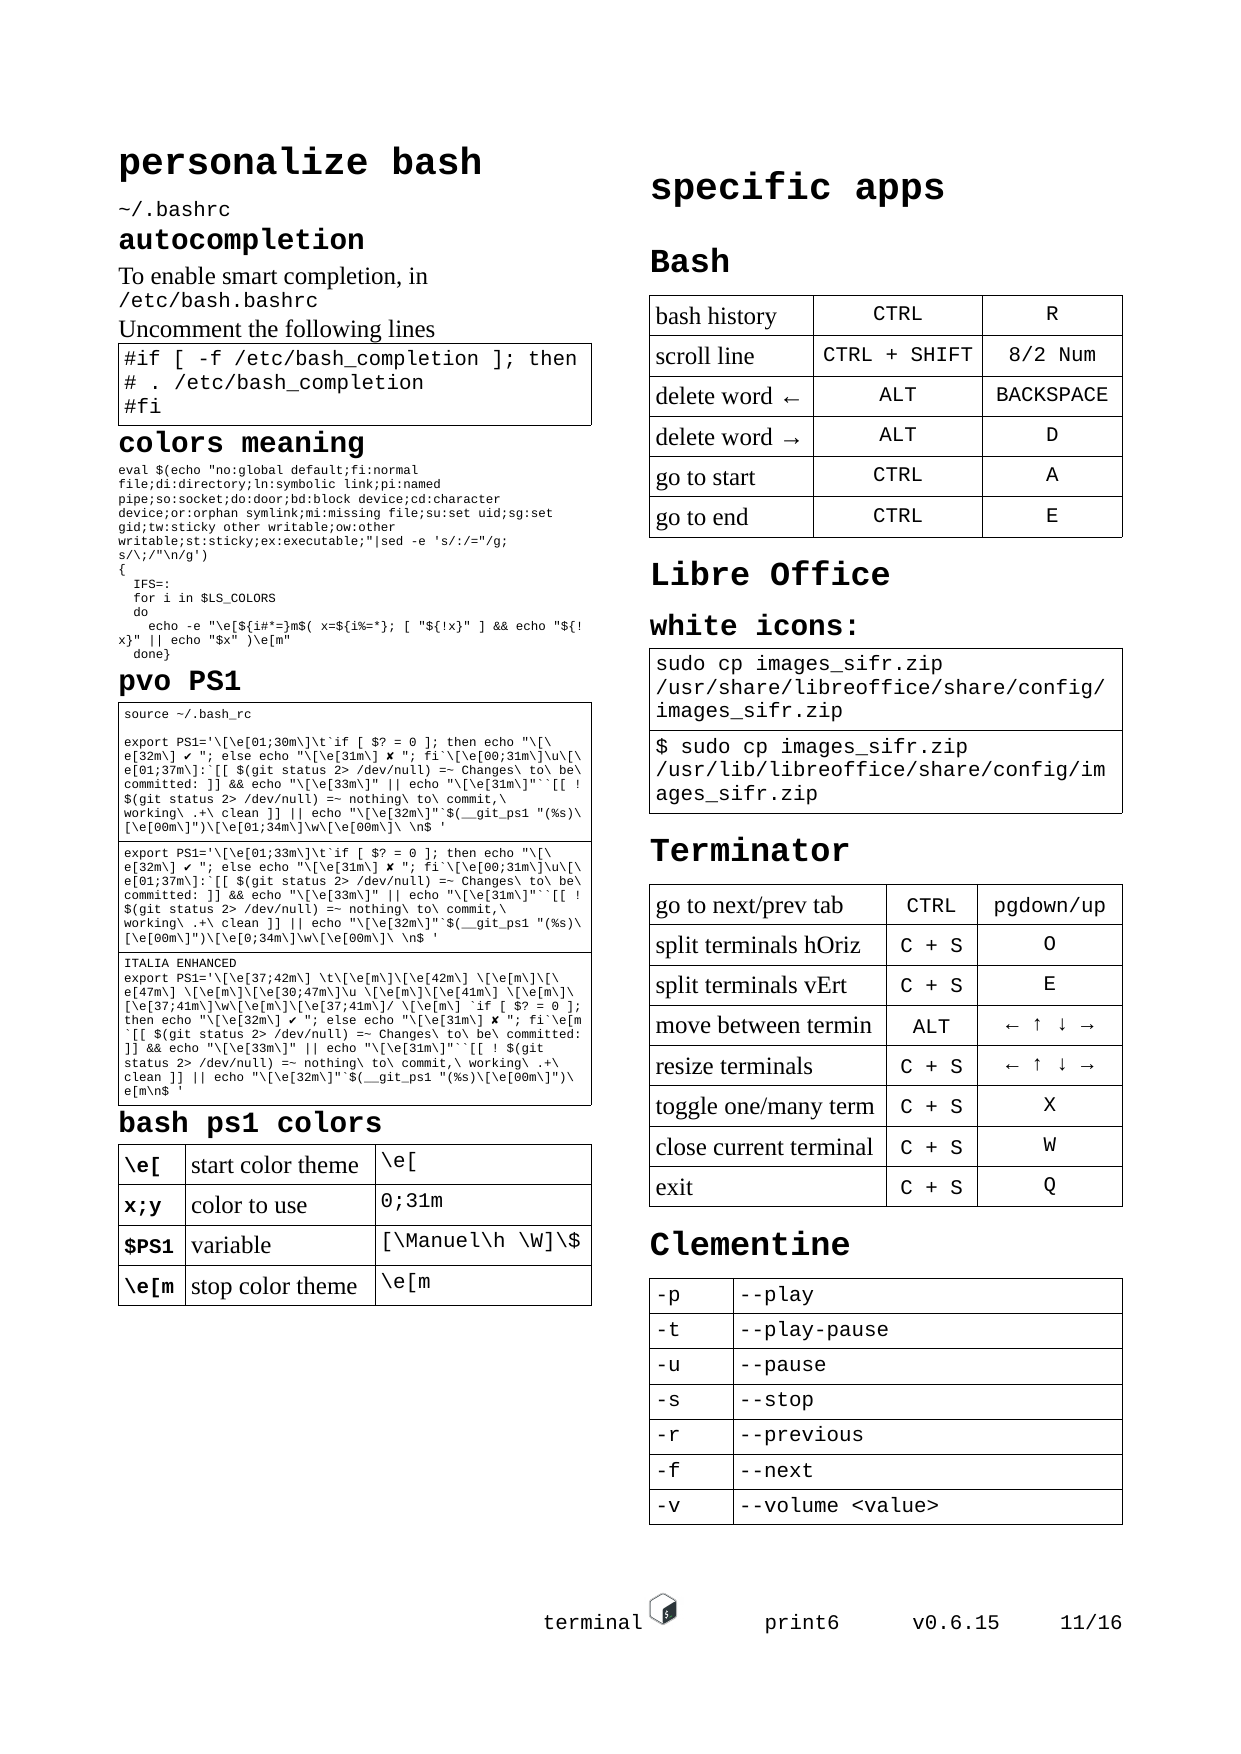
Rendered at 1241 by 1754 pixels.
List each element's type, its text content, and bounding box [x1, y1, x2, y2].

table_cell split terminals hOriz [650, 925, 886, 964]
table_cell C + S [887, 925, 977, 964]
table_cell X [978, 1086, 1122, 1126]
table_cell CTRL [814, 497, 982, 537]
text ~/.bashrc [118, 198, 591, 222]
table_cell E [983, 497, 1122, 537]
text Uncomment the following lines [118, 314, 591, 342]
table_header #if [ -f /etc/bash_completion ]; then # . /etc/bash_completion #fi [119, 344, 591, 425]
table_cell CTRL [814, 457, 982, 496]
subtitle pvo PS1 [118, 666, 591, 699]
table_cell --previous [734, 1420, 1122, 1454]
table_cell --stop [734, 1385, 1122, 1419]
subtitle Bash [649, 244, 1122, 282]
table_header bash history [650, 296, 813, 335]
table_cell color to use [186, 1185, 375, 1225]
table_cell ← ↑ ↓ → [978, 1046, 1122, 1085]
table_cell C + S [887, 966, 977, 1005]
table_cell delete word ← [650, 377, 813, 416]
table_cell variable [186, 1226, 375, 1265]
table_cell exit [650, 1167, 886, 1206]
subtitle Clementine [649, 1227, 1122, 1265]
table_cell toggle one/many term [650, 1086, 886, 1126]
table_cell split terminals vErt [650, 966, 886, 1005]
table_cell 0;31m [376, 1185, 591, 1225]
table_cell W [978, 1127, 1122, 1166]
table_cell --play-pause [734, 1314, 1122, 1348]
subtitle autocompletion [118, 225, 591, 258]
text IFS=: [118, 578, 591, 592]
table_cell x;y [119, 1185, 185, 1225]
table_cell 8/2 Num [983, 336, 1122, 376]
table_cell -t [650, 1314, 733, 1348]
subtitle personalize bash [118, 143, 591, 186]
table_cell E [978, 966, 1122, 1005]
picture [642, 1588, 684, 1630]
table_header pgdown/up [978, 885, 1122, 924]
table_cell delete word → [650, 417, 813, 456]
table_cell C + S [887, 1127, 977, 1166]
table_cell close current terminal [650, 1127, 886, 1166]
table_cell go to end [650, 497, 813, 537]
table_cell --pause [734, 1349, 1122, 1383]
table_cell ALT [887, 1006, 977, 1045]
table_cell -s [650, 1385, 733, 1419]
table_cell export PS1='\[\e[01;33m\]\t`if [ $? = 0 ]; then echo "\[\e[32m\] ✔ "; else echo "\[\e[31m\] ✘ "; fi`\[\e[00;31m\]\u\[\e[01;37m\]:`[[ $(git status 2> /dev/null) =~ Changes\ to\ be\ committed: ]] && echo "\[\e[33m\]" || echo "\[\e[31m\]"``[[ ! $(git status 2> /dev/null) =~ nothing\ to\ commit,\ working\ .+\ clean ]] || echo "\[\e[32m\]"`$(__git_ps1 "(%s)\[\e[00m\]")\[\e[0;34m\]\w\[\e[00m\]\ \n$ ' [119, 842, 591, 952]
text To enable smart completion, in [118, 261, 591, 290]
table_cell go to start [650, 457, 813, 496]
table_cell -r [650, 1420, 733, 1454]
table_cell ALT [814, 417, 982, 456]
table_cell -f [650, 1455, 733, 1489]
table_cell Q [978, 1167, 1122, 1206]
table_cell CTRL + SHIFT [814, 336, 982, 376]
table_header --play [734, 1279, 1122, 1313]
table_cell $ sudo cp images_sifr.zip /usr/lib/libreoffice/share/config/images_sifr.zip [650, 731, 1122, 812]
subtitle Terminator [649, 833, 1122, 871]
table_cell \e[m [119, 1266, 185, 1305]
table_cell -u [650, 1349, 733, 1383]
table_cell ALT [814, 377, 982, 416]
table_header -p [650, 1279, 733, 1313]
table_cell [\Manuel\h \W]\$ [376, 1226, 591, 1265]
table_header start color theme [186, 1145, 375, 1184]
table_cell --next [734, 1455, 1122, 1489]
table_cell C + S [887, 1086, 977, 1126]
subtitle colors meaning [118, 428, 591, 461]
table_header R [983, 296, 1122, 335]
table_cell ← ↑ ↓ → [978, 1006, 1122, 1045]
text { [118, 563, 591, 578]
table_header sudo cp images_sifr.zip /usr/share/libreoffice/share/config/images_sifr.zip [650, 649, 1122, 730]
table_cell stop color theme [186, 1266, 375, 1305]
table_cell C + S [887, 1167, 977, 1206]
text /etc/bash.bashrc [118, 290, 591, 314]
text do [118, 606, 591, 620]
table_cell $PS1 [119, 1226, 185, 1265]
table_cell scroll line [650, 336, 813, 376]
subtitle bash ps1 colors [118, 1108, 591, 1141]
table_cell C + S [887, 1046, 977, 1085]
table_cell --volume <value> [734, 1490, 1122, 1524]
table_cell ITALIA ENHANCED export PS1='\[\e[37;42m\] \t\[\e[m\]\[\e[42m\] \[\e[m\]\[\e[47m\] \[\e[m\]\[\e[30;47m\]\u \[\e[m\]\[\e[41m\] \[\e[m\]\[\e[37;41m\]\w\[\e[m\]\[\e[37;41m\]/ \[\e[m\] `if [ $? = 0 ]; then echo "\[\e[32m\] ✔ "; else echo "\[\e[31m\] ✘ "; fi`\e[m `[[ $(git status 2> /dev/null) =~ Changes\ to\ be\ committed: ]] && echo "\[\e[33m\]" || echo "\[\e[31m\]"``[[ ! $(git status 2> /dev/null) =~ nothing\ to\ commit,\ working\ .+\ clean ]] || echo "\[\e[32m\]"`$(__git_ps1 "(%s)\[\e[00m\]")\e[m\n$ ' [119, 953, 591, 1105]
table_header go to next/prev tab [650, 885, 886, 924]
subtitle specific apps [649, 168, 1122, 211]
table_cell BACKSPACE [983, 377, 1122, 416]
table_cell A [983, 457, 1122, 496]
table_cell resize terminals [650, 1046, 886, 1085]
text done} [118, 648, 591, 663]
text for i in $LS_COLORS [118, 592, 591, 606]
table_header CTRL [814, 296, 982, 335]
table_header source ~/.bash_rc export PS1='\[\e[01;30m\]\t`if [ $? = 0 ]; then echo "\[\e[32m\] ✔ "; else echo "\[\e[31m\] ✘ "; fi`\[\e[00;31m\]\u\[\e[01;37m\]:`[[ $(git status 2> /dev/null) =~ Changes\ to\ be\ committed: ]] && echo "\[\e[33m\]" || echo "\[\e[31m\]"``[[ ! $(git status 2> /dev/null) =~ nothing\ to\ commit,\ working\ .+\ clean ]] || echo "\[\e[32m\]"`$(__git_ps1 "(%s)\[\e[00m\]")\[\e[01;34m\]\w\[\e[00m\]\ \n$ ' [119, 703, 591, 841]
table_cell D [983, 417, 1122, 456]
text eval $(echo "no:global default;fi:normal file;di:directory;ln:symbolic link;pi:named pipe;so:socket;do:door;bd:block device;cd:character device;or:orphan symlink;mi:missing file;su:set uid;sg:set gid;tw:sticky other writable;ow:other writable;st:sticky;ex:executable;"|sed -e 's/:/="/g; s/\;/"\n/g') [118, 464, 591, 563]
table_cell move between termin [650, 1006, 886, 1045]
table_cell -v [650, 1490, 733, 1524]
table_cell O [978, 925, 1122, 964]
subtitle white icons: [649, 611, 1122, 644]
table_cell \e[m [376, 1266, 591, 1305]
subtitle Libre Office [649, 558, 1122, 596]
table_header \e[ [119, 1145, 185, 1184]
table_header CTRL [887, 885, 977, 924]
text echo -e "\e[${i#*=}m$( x=${i%=*}; [ "${!x}" ] && echo "${!x}" || echo "$x" )\e[m" [118, 620, 591, 648]
table_header \e[ [376, 1145, 591, 1184]
